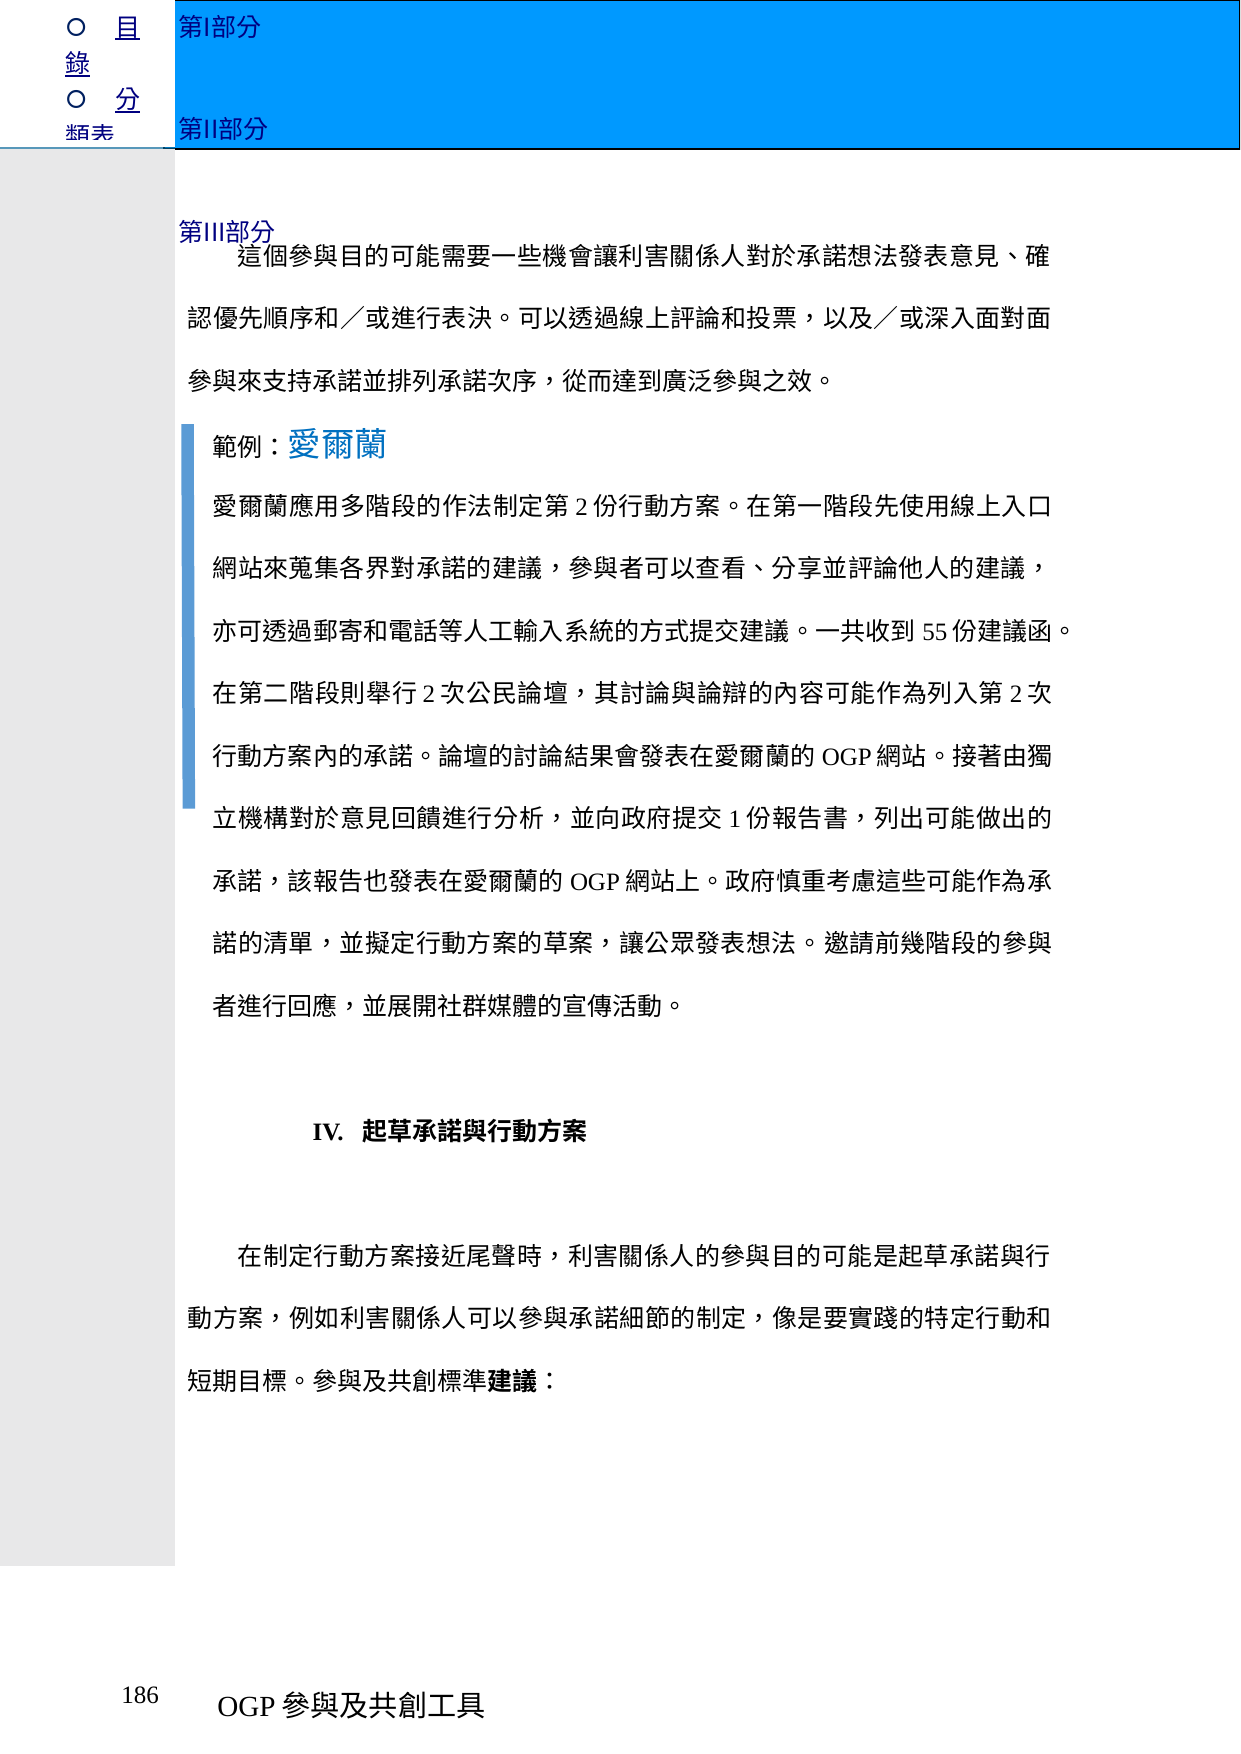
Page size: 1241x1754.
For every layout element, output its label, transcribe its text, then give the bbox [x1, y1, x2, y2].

text 這個參與目的可能需要一些機會讓利害關係人對於承諾想法發表意見、確認優先順序和／或進行表決。可以透過線上評論和投票，以及／或深入面對面參與來支持承諾並排列承諾次序，從而達到廣泛參與之效。 [187, 212, 1053, 400]
text 範例：愛爾蘭 [212, 400, 1053, 462]
text 在制定行動方案接近尾聲時，利害關係人的參與目的可能是起草承諾與行動方案，例如利害關係人可以參與承諾細節的制定，像是要實踐的特定行動和短期目標。參與及共創標準建議： [187, 1212, 1053, 1400]
text 愛爾蘭應用多階段的作法制定第2份行動方案。在第一階段先使用線上入口網站來蒐集各界對承諾的建議，參與者可以查看、分享並評論他人的建議，亦可透過郵寄和電話等人工輸入系統的方式提交建議。一共收到55份建議函。在第二階段則舉行2次公民論壇，其討論與論辯的內容可能作為列入第2次行動方案內的承諾。論壇的討論結果會發表在愛爾蘭的OGP網站。接著由獨立機構對於意見回饋進行分析，並向政府提交1份報告書，列出可能做出的承諾，該報告也發表在愛爾蘭的OGP網站上。政府慎重考慮這些可能作為承諾的清單，並擬定行動方案的草案，讓公眾發表想法。邀請前幾階段的參與者進行回應，並展開社群媒體的宣傳活動。 [212, 462, 1053, 1025]
list 起草承諾與行動方案 [312, 1087, 1053, 1150]
